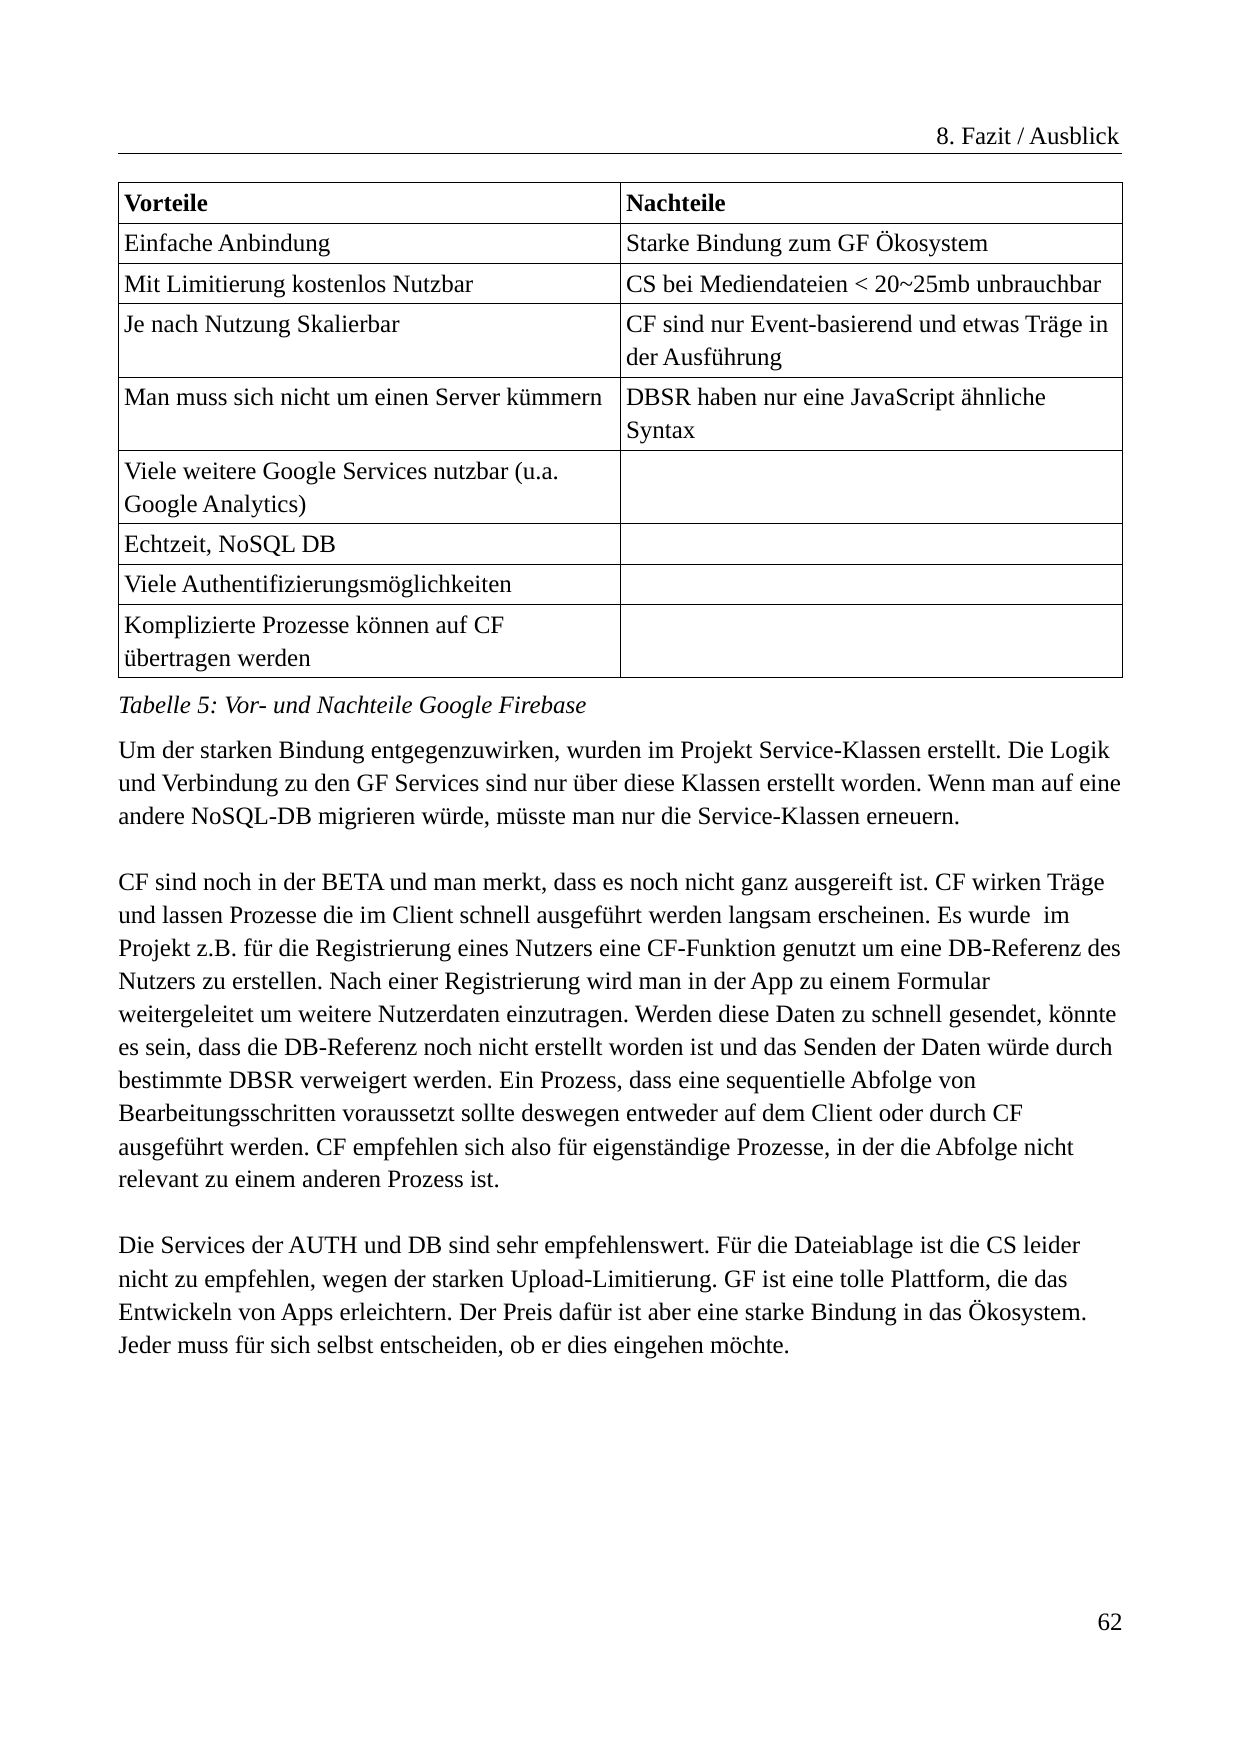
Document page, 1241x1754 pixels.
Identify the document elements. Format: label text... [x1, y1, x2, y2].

table_cell Man muss sich nicht um einen Server kümmern [119, 378, 620, 450]
table_cell Mit Limitierung kostenlos Nutzbar [119, 264, 620, 303]
text Um der starken Bindung entgegenzuwirken, wurden im Projekt Service-Klassen erstellt. Die Logik und Verbindung zu den GF Services sind nur über diese Klassen erstellt worden. Wenn man auf eine andere NoSQL-DB migrieren würde, müsste man nur die Service-Klassen erneuern. [118, 735, 1122, 830]
table_cell DBSR haben nur eine JavaScript ähnliche Syntax [621, 378, 1122, 450]
table_cell Echtzeit, NoSQL DB [119, 524, 620, 563]
table_cell Komplizierte Prozesse können auf CF übertragen werden [119, 605, 620, 677]
table_cell [621, 524, 1122, 563]
text Die Services der AUTH und DB sind sehr empfehlenswert. Für die Dateiablage ist die CS leider nicht zu empfehlen, wegen der starken Upload-Limitierung. GF ist eine tolle Plattform, die das Entwickeln von Apps erleichtern. Der Preis dafür ist aber eine starke Bindung in das Ökosystem. Jeder muss für sich selbst entscheiden, ob er dies eingehen möchte. [118, 1231, 1122, 1358]
table_cell CF sind nur Event-basierend und etwas Träge in der Ausführung [621, 304, 1122, 377]
table_cell Je nach Nutzung Skalierbar [119, 304, 620, 377]
table_cell Starke Bindung zum GF Ökosystem [621, 224, 1122, 263]
table_header Vorteile [119, 183, 620, 223]
table_cell Viele weitere Google Services nutzbar (u.a. Google Analytics) [119, 451, 620, 523]
table_cell [621, 451, 1122, 523]
table_cell Viele Authentifizierungsmöglichkeiten [119, 565, 620, 604]
table_header Nachteile [621, 183, 1122, 223]
table_cell [621, 565, 1122, 604]
table_cell [621, 605, 1122, 677]
text Tabelle 5: Vor- und Nachteile Google Firebase [118, 690, 1122, 718]
table_cell CS bei Mediendateien < 20~25mb unbrauchbar [621, 264, 1122, 303]
table_cell Einfache Anbindung [119, 224, 620, 263]
text CF sind noch in der BETA und man merkt, dass es noch nicht ganz ausgereift ist. CF wirken Träge und lassen Prozesse die im Client schnell ausgeführt werden langsam erscheinen. Es wurde im Projekt z.B. für die Registrierung eines Nutzers eine CF-Funktion genutzt um eine DB-Referenz des Nutzers zu erstellen. Nach einer Registrierung wird man in der App zu einem Formular weitergeleitet um weitere Nutzerdaten einzutragen. Werden diese Daten zu schnell gesendet, könnte es sein, dass die DB-Referenz noch nicht erstellt worden ist und das Senden der Daten würde durch bestimmte DBSR verweigert werden. Ein Prozess, dass eine sequentielle Abfolge von Bearbeitungsschritten voraussetzt sollte deswegen entweder auf dem Client oder durch CF ausgeführt werden. CF empfehlen sich also für eigenständige Prozesse, in der die Abfolge nicht relevant zu einem anderen Prozess ist. [118, 867, 1122, 1193]
